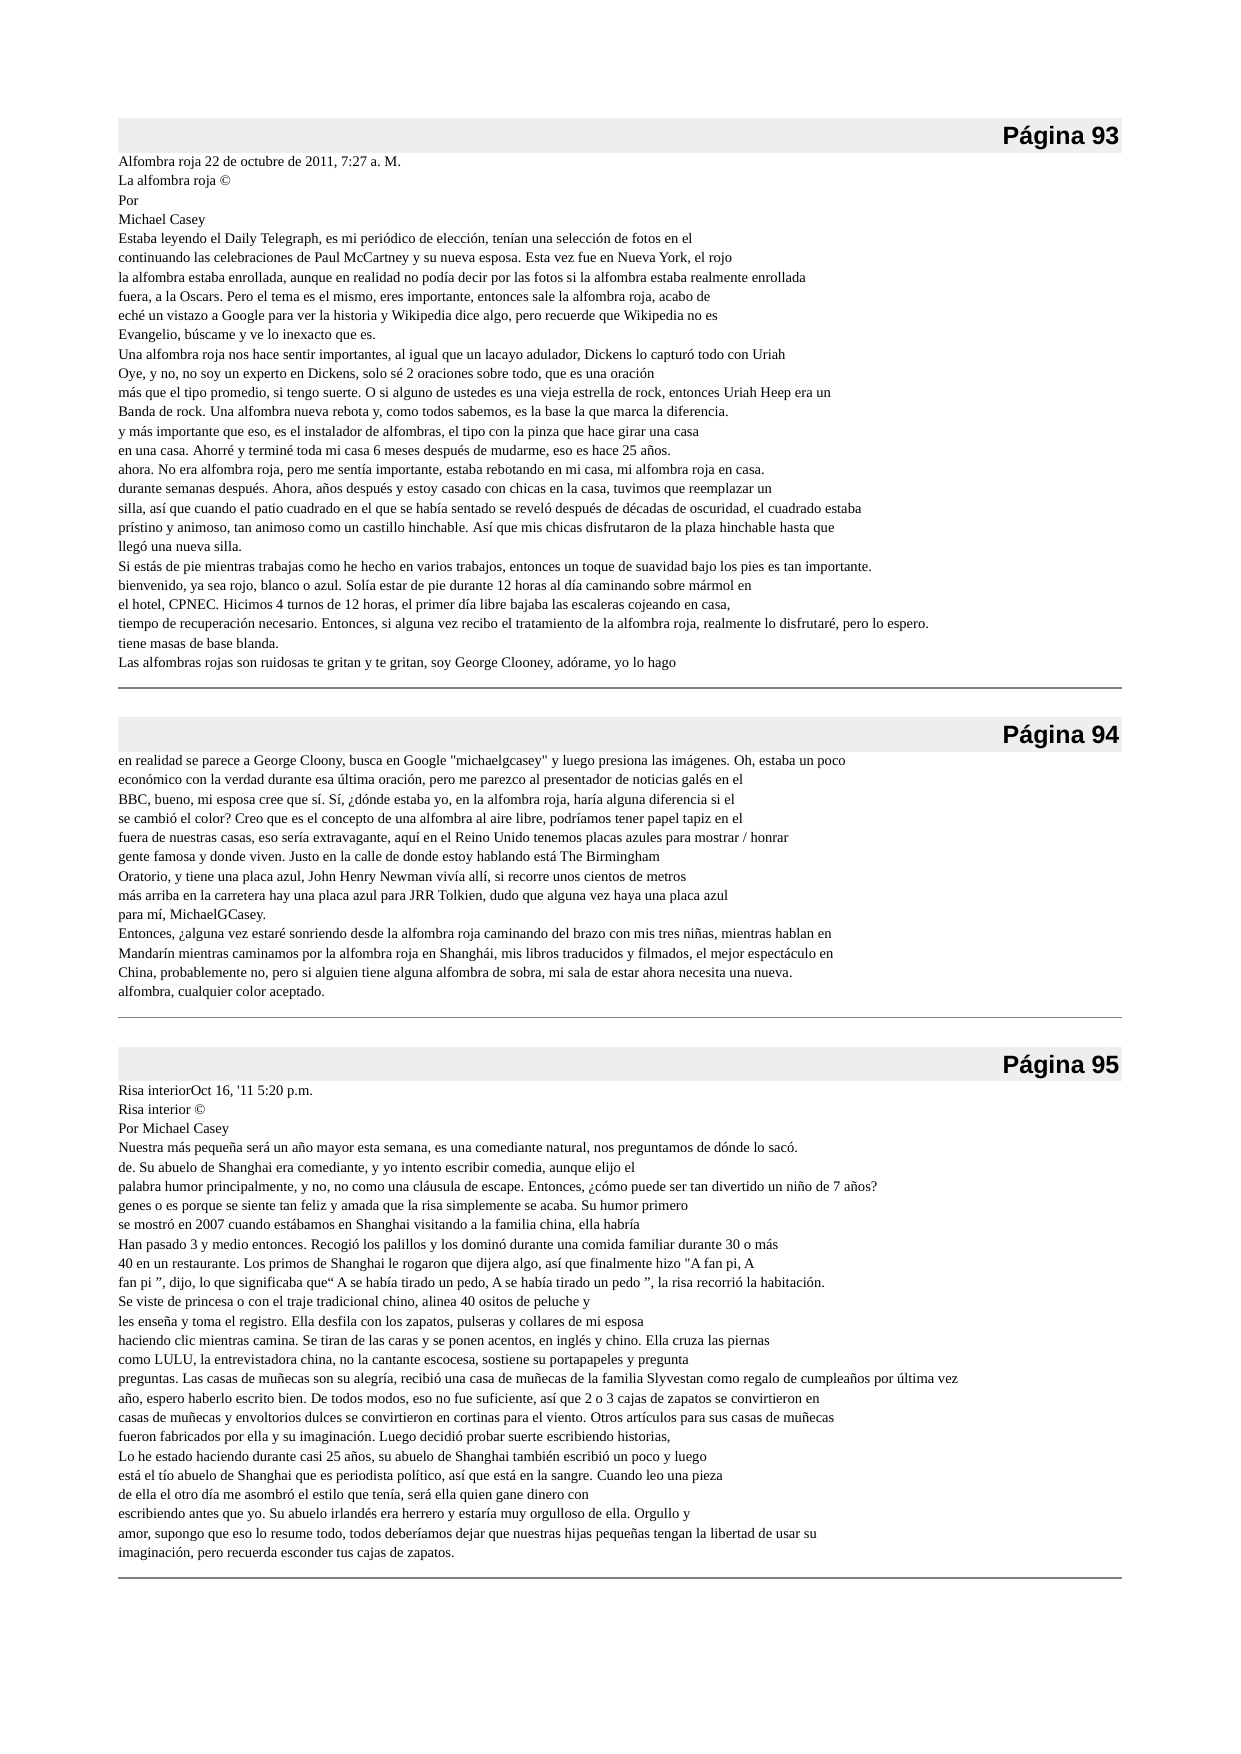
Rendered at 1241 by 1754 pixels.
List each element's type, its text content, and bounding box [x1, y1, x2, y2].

table_header Página 93 [118, 118, 1122, 153]
text Lo he estado haciendo durante casi 25 años, su abuelo de Shanghai también escribió un poco y luego [118, 1447, 1122, 1464]
text más que el tipo promedio, si tengo suerte. O si alguno de ustedes es una vieja estrella de rock, entonces Uriah Heep era un [118, 384, 1122, 401]
text les enseña y toma el registro. Ella desfila con los zapatos, pulseras y collares de mi esposa [118, 1312, 1122, 1329]
text Nuestra más pequeña será un año mayor esta semana, es una comediante natural, nos preguntamos de dónde lo sacó. [118, 1139, 1122, 1156]
text año, espero haberlo escrito bien. De todos modos, eso no fue suficiente, así que 2 o 3 cajas de zapatos se convirtieron en [118, 1389, 1122, 1406]
text gente famosa y donde viven. Justo en la calle de donde estoy hablando está The Birmingham [118, 848, 1122, 865]
text bienvenido, ya sea rojo, blanco o azul. Solía ​​estar de pie durante 12 horas al día caminando sobre mármol en [118, 577, 1122, 593]
text Una alfombra roja nos hace sentir importantes, al igual que un lacayo adulador, Dickens lo capturó todo con Uriah [118, 345, 1122, 362]
text el hotel, CPNEC. Hicimos 4 turnos de 12 horas, el primer día libre bajaba las escaleras cojeando en casa, [118, 596, 1122, 613]
text China, probablemente no, pero si alguien tiene alguna alfombra de sobra, mi sala de estar ahora necesita una nueva. [118, 964, 1122, 981]
text Banda de rock. Una alfombra nueva rebota y, como todos sabemos, es la base la que marca la diferencia. [118, 403, 1122, 420]
text 40 en un restaurante. Los primos de Shanghai le rogaron que dijera algo, así que finalmente hizo "A fan pi, A [118, 1255, 1122, 1271]
text fuera de nuestras casas, eso sería extravagante, aquí en el Reino Unido tenemos placas azules para mostrar / honrar [118, 829, 1122, 846]
text alfombra, cualquier color aceptado. [118, 983, 1122, 1000]
text Si estás de pie mientras trabajas como he hecho en varios trabajos, entonces un toque de suavidad bajo los pies es tan importante. [118, 557, 1122, 574]
text Las alfombras rojas son ruidosas te gritan y te gritan, soy George Clooney, adórame, yo lo hago [118, 654, 1122, 671]
text preguntas. Las casas de muñecas son su alegría, recibió una casa de muñecas de la familia Slyvestan como regalo de cumpleaños por última vez [118, 1370, 1122, 1387]
text Mandarín mientras caminamos por la alfombra roja en Shanghái, mis libros traducidos y filmados, el mejor espectáculo en [118, 944, 1122, 961]
table_header Página 95 [118, 1047, 1122, 1081]
text Alfombra roja 22 de octubre de 2011, 7:27 a. M. [118, 153, 1122, 169]
text de ella el otro día me asombró el estilo que tenía, será ella quien gane dinero con [118, 1486, 1122, 1503]
text imaginación, pero recuerda esconder tus cajas de zapatos. [118, 1544, 1122, 1561]
text La alfombra roja © [118, 172, 1122, 189]
text casas de muñecas y envoltorios dulces se convirtieron en cortinas para el viento. Otros artículos para sus casas de muñecas [118, 1409, 1122, 1426]
text Entonces, ¿alguna vez estaré sonriendo desde la alfombra roja caminando del brazo con mis tres niñas, mientras hablan en [118, 925, 1122, 942]
text Por [118, 191, 1122, 208]
text tiene masas de base blanda. [118, 634, 1122, 651]
text se mostró en 2007 cuando estábamos en Shanghai visitando a la familia china, ella habría [118, 1216, 1122, 1233]
text Se viste de princesa o con el traje tradicional chino, alinea 40 ositos de peluche y [118, 1293, 1122, 1310]
text Risa interiorOct 16, '11 5:20 p.m. [118, 1081, 1122, 1098]
text para mí, MichaelGCasey. [118, 906, 1122, 923]
text ahora. No era alfombra roja, pero me sentía importante, estaba rebotando en mi casa, mi alfombra roja en casa. [118, 461, 1122, 478]
text Oratorio, y tiene una placa azul, John Henry Newman vivía allí, si recorre unos cientos de metros [118, 867, 1122, 884]
text palabra humor principalmente, y no, no como una cláusula de escape. Entonces, ¿cómo puede ser tan divertido un niño de 7 años? [118, 1178, 1122, 1194]
text silla, así que cuando el patio cuadrado en el que se había sentado se reveló después de décadas de oscuridad, el cuadrado estaba [118, 499, 1122, 516]
table_header Página 94 [118, 717, 1122, 752]
text fan pi ”, dijo, lo que significaba que“ A se había tirado un pedo, A se había tirado un pedo ”, la risa recorrió la habitación. [118, 1274, 1122, 1291]
text económico con la verdad durante esa última oración, pero me parezco al presentador de noticias galés en el [118, 771, 1122, 788]
text y más importante que eso, es el instalador de alfombras, el tipo con la pinza que hace girar una casa [118, 422, 1122, 439]
text está el tío abuelo de Shanghai que es periodista político, así que está en la sangre. Cuando leo una pieza [118, 1467, 1122, 1483]
text como LULU, la entrevistadora china, no la cantante escocesa, sostiene su portapapeles y pregunta [118, 1351, 1122, 1368]
text llegó una nueva silla. [118, 538, 1122, 555]
text en realidad se parece a George Cloony, busca en Google "michaelgcasey" y luego presiona las imágenes. Oh, estaba un poco [118, 752, 1122, 769]
text Han pasado 3 y medio entonces. Recogió los palillos y los dominó durante una comida familiar durante 30 o más [118, 1235, 1122, 1252]
text eché un vistazo a Google para ver la historia y Wikipedia dice algo, pero recuerde que Wikipedia no es [118, 307, 1122, 324]
text Oye, y no, no soy un experto en Dickens, solo sé 2 oraciones sobre todo, que es una oración [118, 365, 1122, 381]
text Risa interior © [118, 1101, 1122, 1117]
text Por Michael Casey [118, 1120, 1122, 1137]
text Evangelio, búscame y ve lo inexacto que es. [118, 326, 1122, 343]
text de. Su abuelo de Shanghai era comediante, y yo intento escribir comedia, aunque elijo el [118, 1158, 1122, 1175]
text haciendo clic mientras camina. Se tiran de las caras y se ponen acentos, en inglés y chino. Ella cruza las piernas [118, 1332, 1122, 1348]
text Michael Casey [118, 211, 1122, 227]
text fueron fabricados por ella y su imaginación. Luego decidió probar suerte escribiendo historias, [118, 1428, 1122, 1445]
text en una casa. Ahorré y terminé toda mi casa 6 meses después de mudarme, eso es hace 25 años. [118, 442, 1122, 458]
text genes o es porque se siente tan feliz y amada que la risa simplemente se acaba. Su humor primero [118, 1197, 1122, 1214]
text se cambió el color? Creo que es el concepto de una alfombra al aire libre, podríamos tener papel tapiz en el [118, 810, 1122, 826]
text fuera, a la Oscars. Pero el tema es el mismo, eres importante, entonces sale la alfombra roja, acabo de [118, 288, 1122, 304]
text amor, supongo que eso lo resume todo, todos deberíamos dejar que nuestras hijas pequeñas tengan la libertad de usar su [118, 1524, 1122, 1541]
text la alfombra estaba enrollada, aunque en realidad no podía decir por las fotos si la alfombra estaba realmente enrollada [118, 268, 1122, 285]
text continuando las celebraciones de Paul McCartney y su nueva esposa. Esta vez fue en Nueva York, el rojo [118, 249, 1122, 266]
text BBC, bueno, mi esposa cree que sí. Sí, ¿dónde estaba yo, en la alfombra roja, haría alguna diferencia si el [118, 790, 1122, 807]
text tiempo de recuperación necesario. Entonces, si alguna vez recibo el tratamiento de la alfombra roja, realmente lo disfrutaré, pero lo espero. [118, 615, 1122, 632]
text escribiendo antes que yo. Su abuelo irlandés era herrero y estaría muy orgulloso de ella. Orgullo y [118, 1505, 1122, 1522]
text más arriba en la carretera hay una placa azul para JRR Tolkien, dudo que alguna vez haya una placa azul [118, 887, 1122, 903]
text durante semanas después. Ahora, años después y estoy casado con chicas en la casa, tuvimos que reemplazar un [118, 480, 1122, 497]
text Estaba leyendo el Daily Telegraph, es mi periódico de elección, tenían una selección de fotos en el [118, 230, 1122, 247]
text prístino y animoso, tan animoso como un castillo hinchable. Así que mis chicas disfrutaron de la plaza hinchable hasta que [118, 519, 1122, 536]
